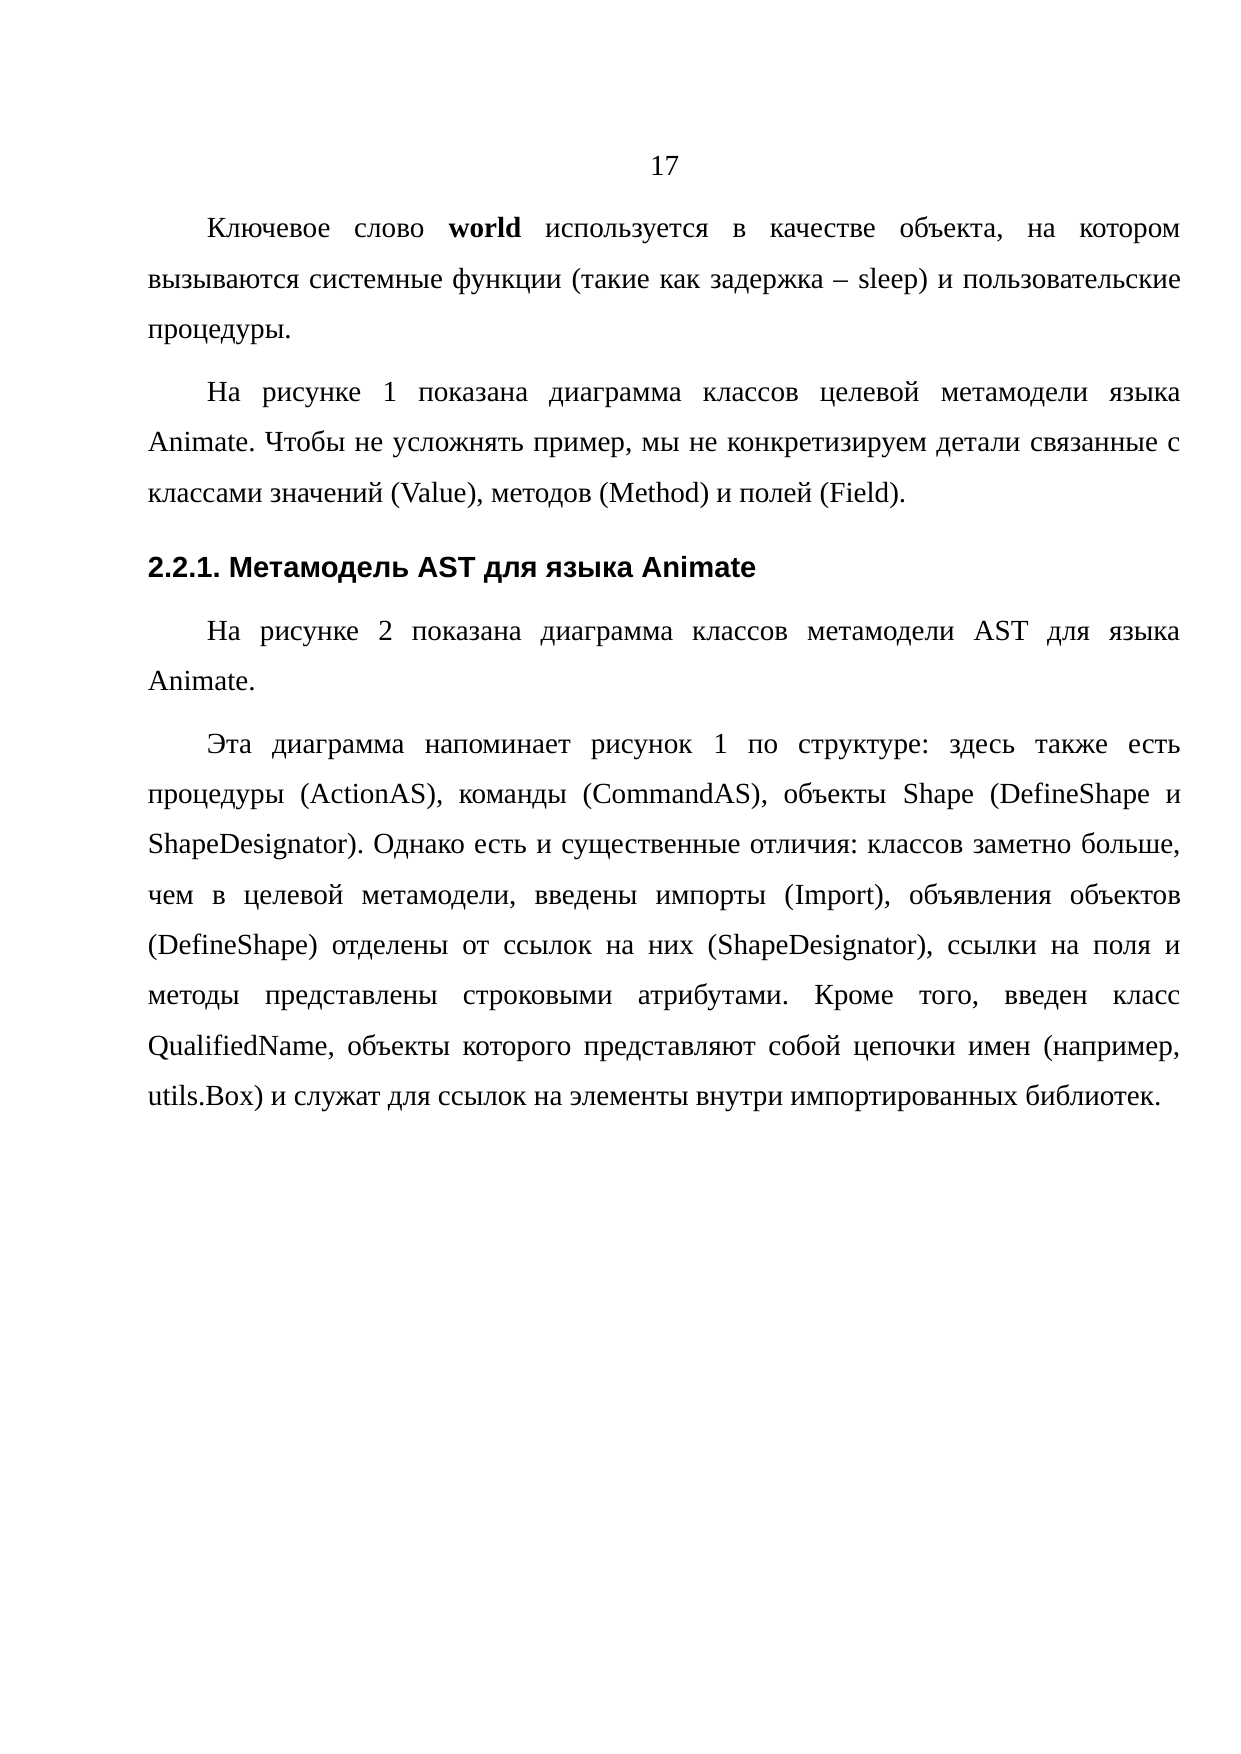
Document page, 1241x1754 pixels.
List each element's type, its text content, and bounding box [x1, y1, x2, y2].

text Ключевое слово world используется в качестве объекта, на котором вызываются системные функции (такие как задержка – sleep) и пользовательские процедуры. [148, 211, 1181, 345]
text На рисунке 1 показана диаграмма классов целевой метамодели языка Animate. Чтобы не усложнять пример, мы не конкретизируем детали связанные с классами значений (Value), методов (Method) и полей (Field). [148, 374, 1181, 508]
text На рисунке 2 показана диаграмма классов метамодели AST для языка Animate. [148, 613, 1181, 697]
subtitle Метамодель AST для языка Animate [148, 550, 1181, 583]
text Эта диаграмма напоминает рисунок 1 по структуре: здесь также есть процедуры (ActionAS), команды (CommandAS), объекты Shape (DefineShape и ShapeDesignator). Однако есть и существенные отличия: классов заметно больше, чем в целевой метамодели, введены импорты (Import), объявления объектов (DefineShape) отделены от ссылок на них (ShapeDesignator), ссылки на поля и методы представлены строковыми атрибутами. Кроме того, введен класс QualifiedName, объекты которого представляют собой цепочки имен (например, utils.Box) и служат для ссылок на элементы внутри импортированных библиотек. [148, 726, 1181, 1112]
